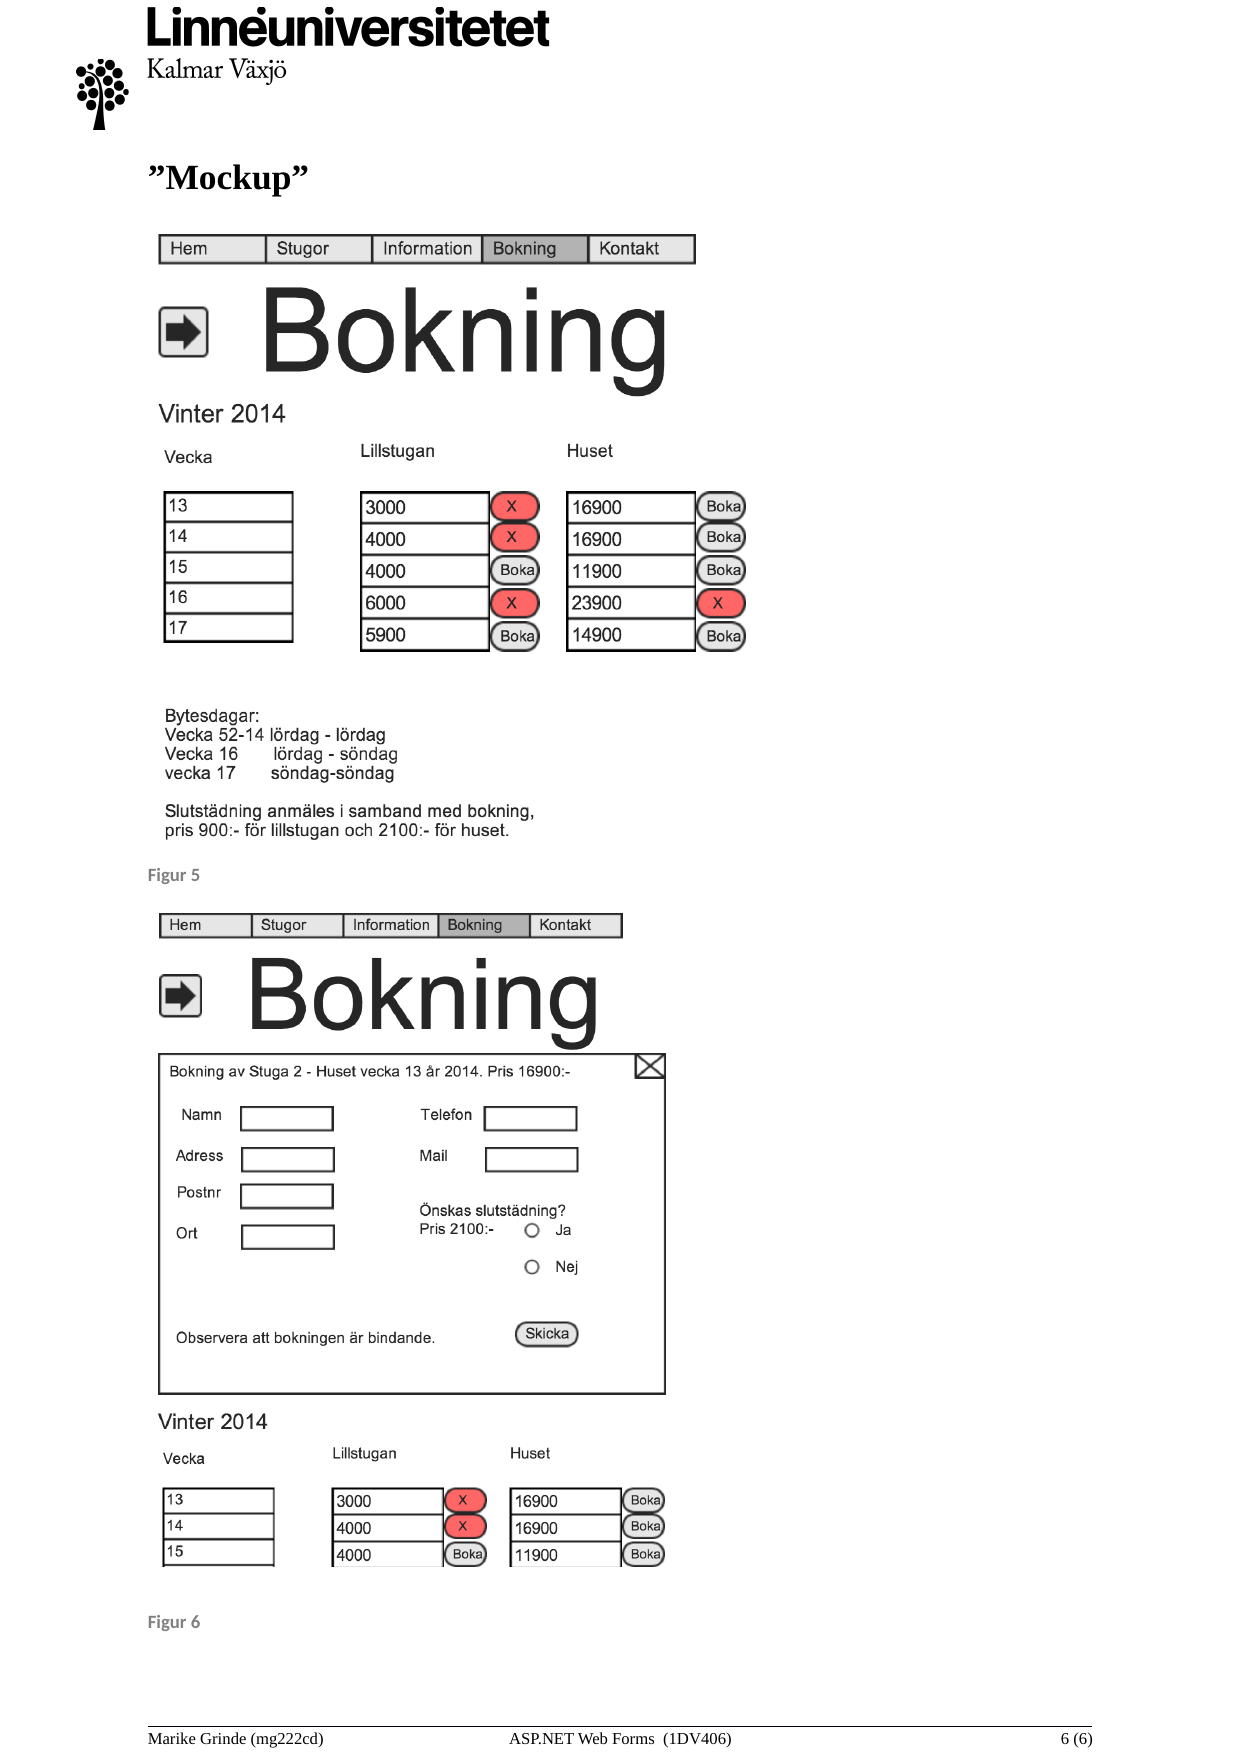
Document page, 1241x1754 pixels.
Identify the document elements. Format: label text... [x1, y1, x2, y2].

picture [147, 222, 767, 864]
picture [147, 7, 550, 85]
picture [147, 907, 711, 1567]
subtitle ”Mockup” [148, 156, 1092, 197]
text Figur 6 [148, 1611, 1092, 1633]
picture [76, 59, 129, 130]
text Figur 5 [148, 864, 1092, 886]
